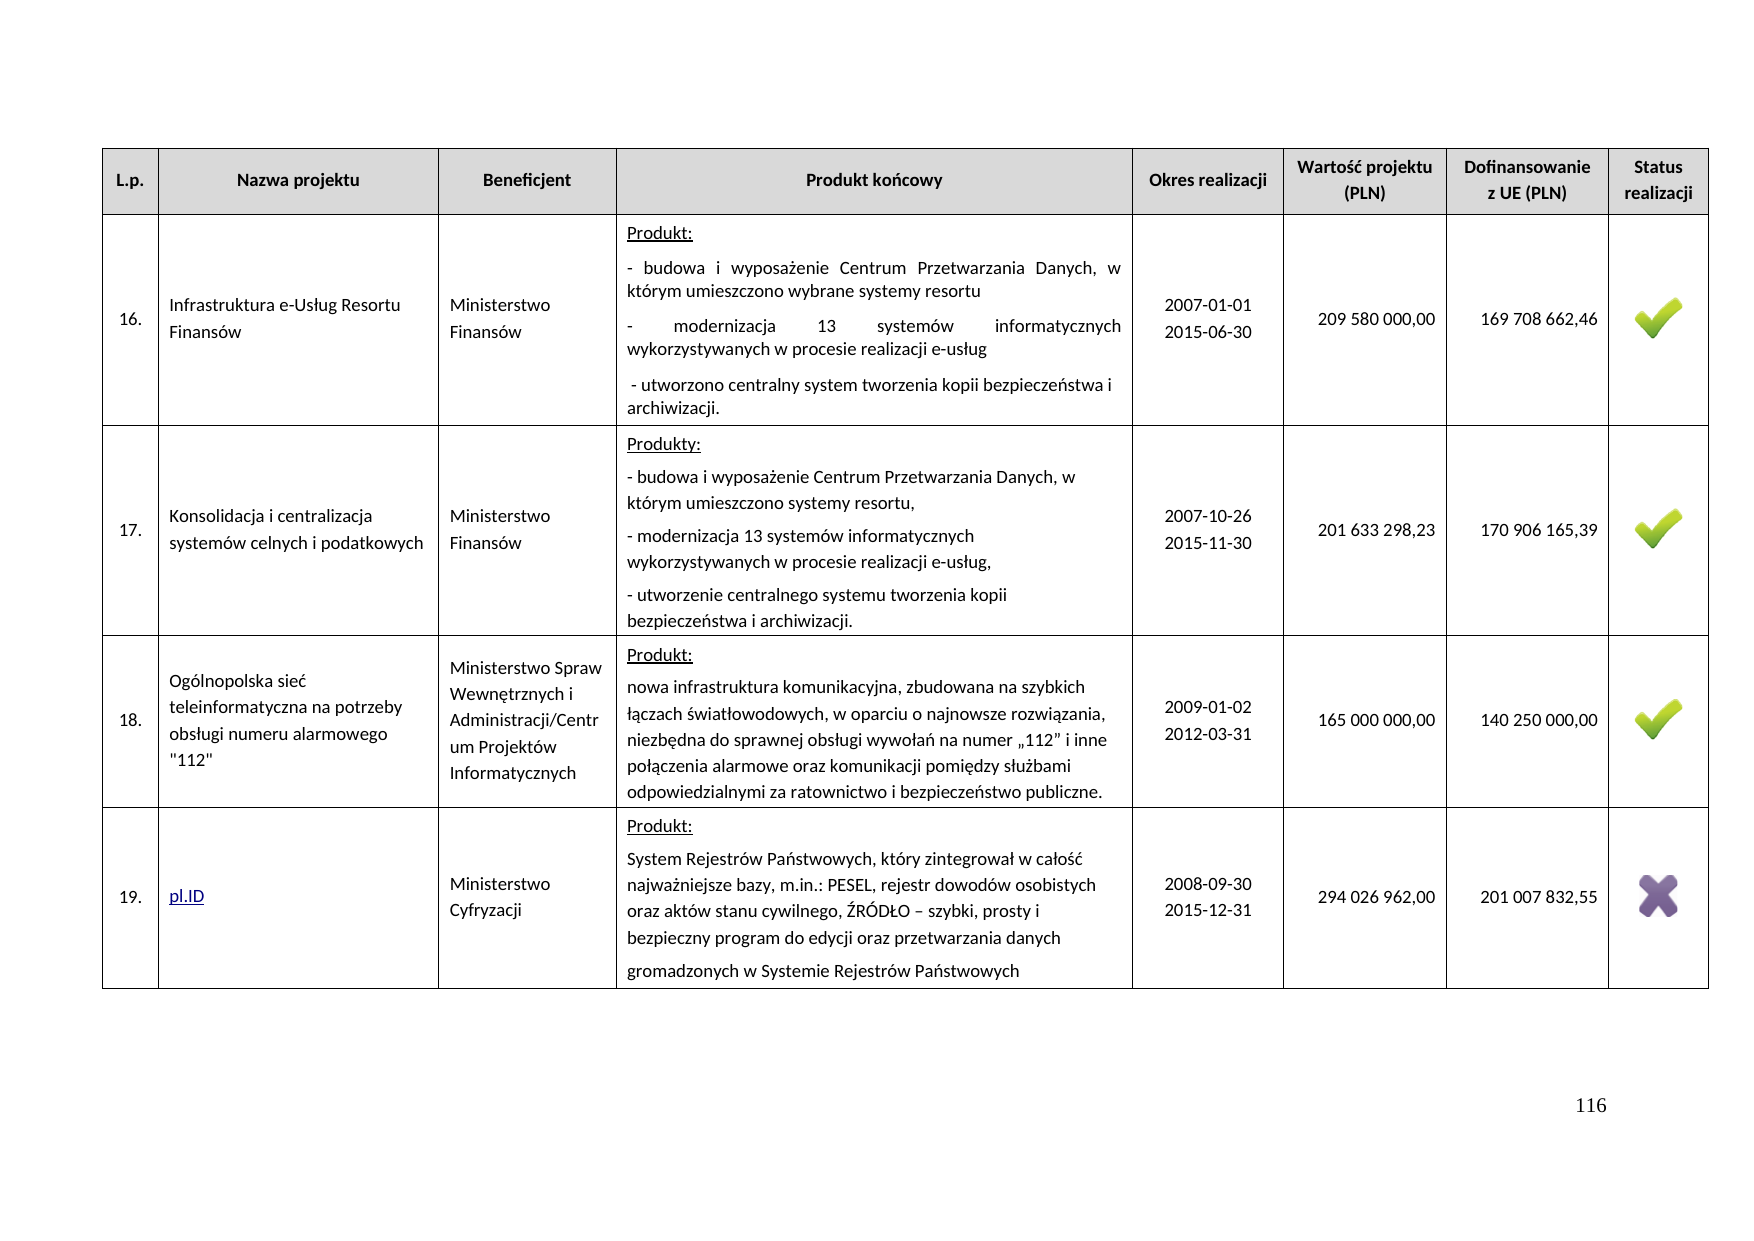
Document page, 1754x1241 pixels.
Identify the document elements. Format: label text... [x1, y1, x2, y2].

table_cell 201 633 298,23 [1284, 426, 1446, 635]
table_header Wartość projektu (PLN) [1284, 149, 1446, 214]
table_header Produkt końcowy [617, 149, 1132, 214]
table_cell Produkt: - budowa i wyposażenie Centrum Przetwarzania Danych, w którym umieszczono wybrane systemy resortu - modernizacja 13 systemów informatycznych wykorzystywanych w procesie realizacji e-usług - utworzono centralny system tworzenia kopii bezpieczeństwa i archiwizacji. [617, 215, 1132, 425]
table_cell 19. [103, 808, 158, 988]
table_cell 2009-01-02 2012-03-31 [1133, 636, 1283, 807]
table_cell 17. [103, 426, 158, 635]
table_cell [1609, 426, 1708, 635]
table_cell 170 906 165,39 [1447, 426, 1608, 635]
table_cell 169 708 662,46 [1447, 215, 1608, 425]
table_cell [1609, 215, 1708, 425]
table_cell 2007-01-01 2015-06-30 [1133, 215, 1283, 425]
table_cell 2007-10-26 2015-11-30 [1133, 426, 1283, 635]
table_header Nazwa projektu [159, 149, 438, 214]
table_cell 294 026 962,00 [1284, 808, 1446, 988]
table_header L.p. [103, 149, 158, 214]
table_header Dofinansowanie z UE (PLN) [1447, 149, 1608, 214]
table_cell 209 580 000,00 [1284, 215, 1446, 425]
table_header Beneficjent [439, 149, 616, 214]
table_cell [1609, 808, 1708, 988]
table_cell [1609, 636, 1708, 807]
table_cell Ministerstwo Spraw Wewnętrznych i Administracji/Centrum Projektów Informatycznych [439, 636, 616, 807]
table_header Status realizacji [1609, 149, 1708, 214]
table_cell pl.ID [159, 808, 438, 988]
table_cell Produkt: nowa infrastruktura komunikacyjna, zbudowana na szybkich łączach światłowodowych, w oparciu o najnowsze rozwiązania, niezbędna do sprawnej obsługi wywołań na numer „112” i inne połączenia alarmowe oraz komunikacji pomiędzy służbami odpowiedzialnymi za ratownictwo i bezpieczeństwo publiczne. [617, 636, 1132, 807]
table_cell 165 000 000,00 [1284, 636, 1446, 807]
table_cell Produkty: - budowa i wyposażenie Centrum Przetwarzania Danych, w którym umieszczono systemy resortu, - modernizacja 13 systemów informatycznych wykorzystywanych w procesie realizacji e-usług, - utworzenie centralnego systemu tworzenia kopii bezpieczeństwa i archiwizacji. [617, 426, 1132, 635]
table_cell 2008-09-30 2015-12-31 [1133, 808, 1283, 988]
table_cell 16. [103, 215, 158, 425]
table_cell 18. [103, 636, 158, 807]
table_cell Produkt: System Rejestrów Państwowych, który zintegrował w całość najważniejsze bazy, m.in.: PESEL, rejestr dowodów osobistych oraz aktów stanu cywilnego, ŹRÓDŁO – szybki, prosty i bezpieczny program do edycji oraz przetwarzania danych gromadzonych w Systemie Rejestrów Państwowych [617, 808, 1132, 988]
table_cell Ministerstwo Finansów [439, 426, 616, 635]
table_cell Infrastruktura e-Usług Resortu Finansów [159, 215, 438, 425]
table_cell Konsolidacja i centralizacja systemów celnych i podatkowych [159, 426, 438, 635]
table_cell 201 007 832,55 [1447, 808, 1608, 988]
table_cell Ogólnopolska sieć teleinformatyczna na potrzeby obsługi numeru alarmowego "112" [159, 636, 438, 807]
table_cell 140 250 000,00 [1447, 636, 1608, 807]
table_header Okres realizacji [1133, 149, 1283, 214]
table_cell Ministerstwo Finansów [439, 215, 616, 425]
table_cell Ministerstwo Cyfryzacji [439, 808, 616, 988]
